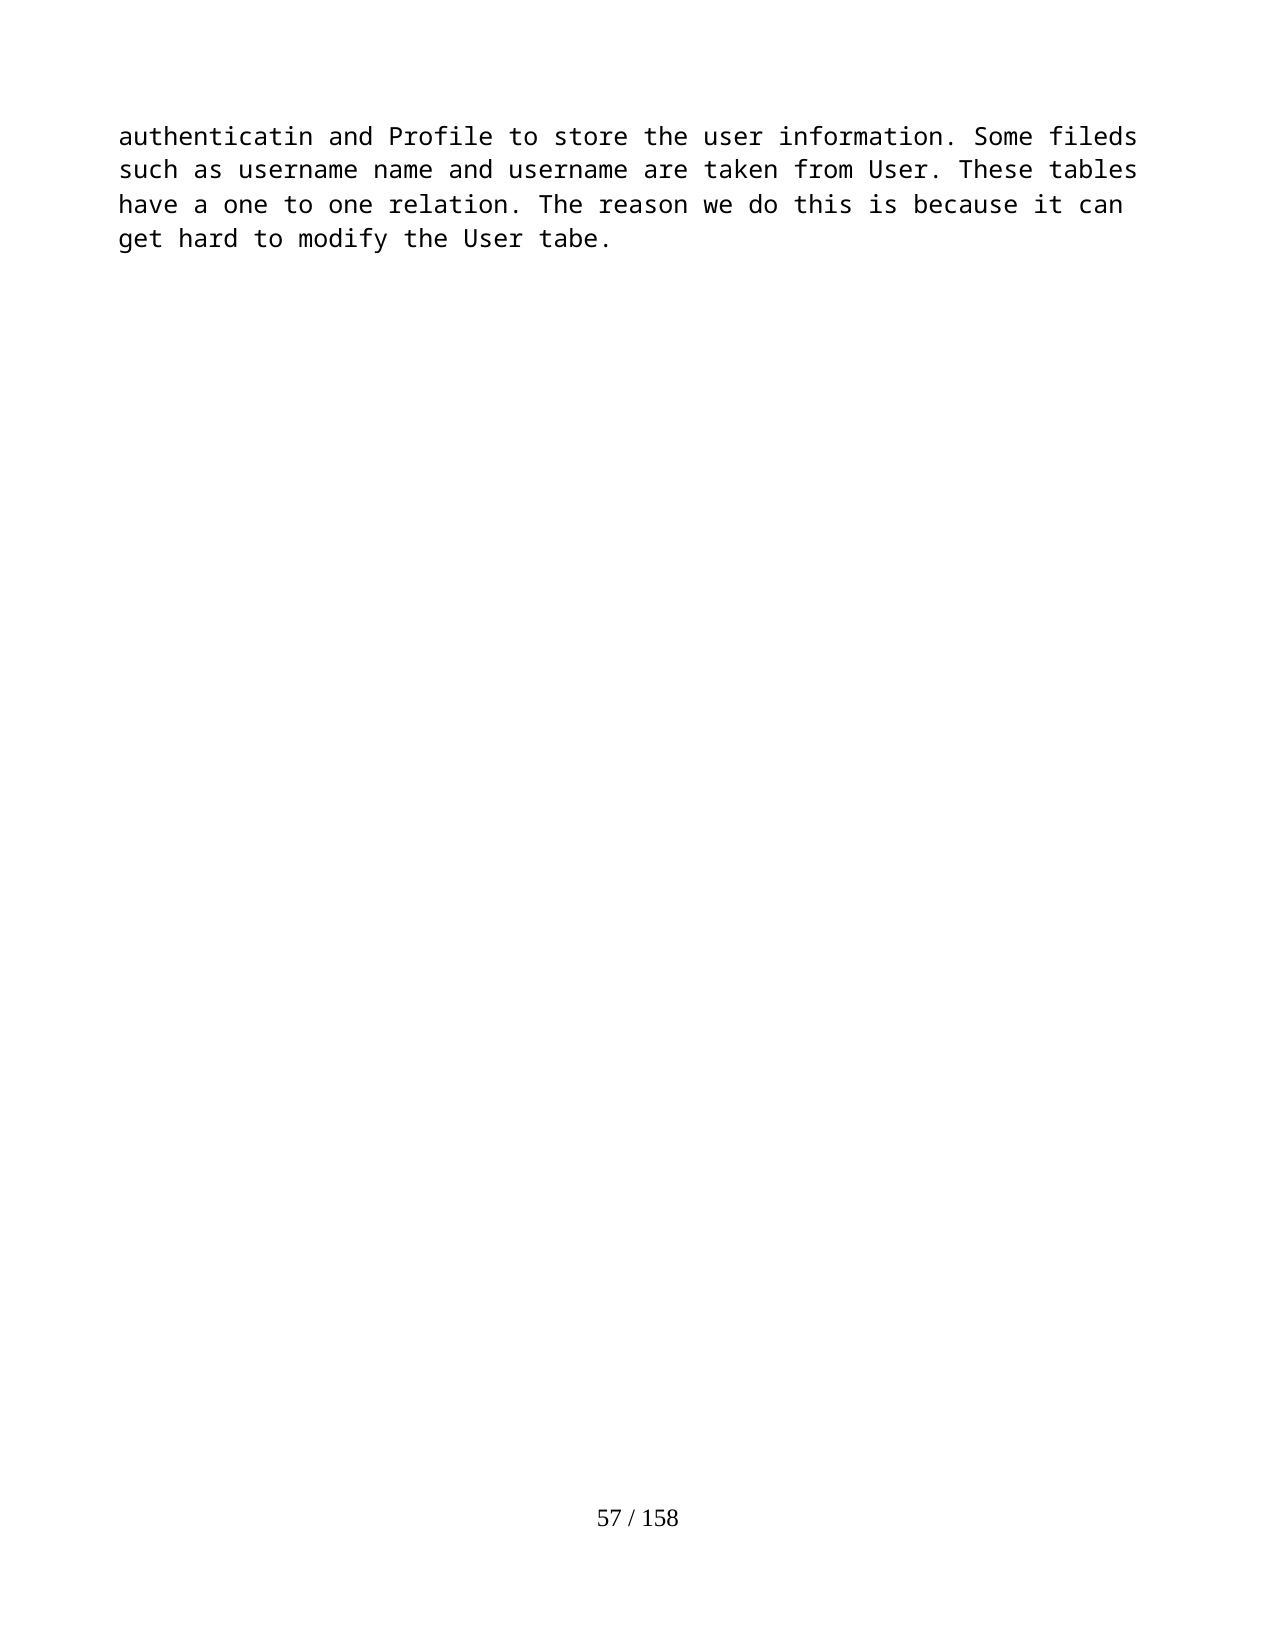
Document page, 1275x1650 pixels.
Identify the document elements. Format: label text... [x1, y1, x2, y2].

text authenticatin and Profile to store the user information. Some fileds such as username name and username are taken from User. These tables have a one to one relation. The reason we do this is because it can get hard to modify the User tabe. [118, 118, 1157, 254]
